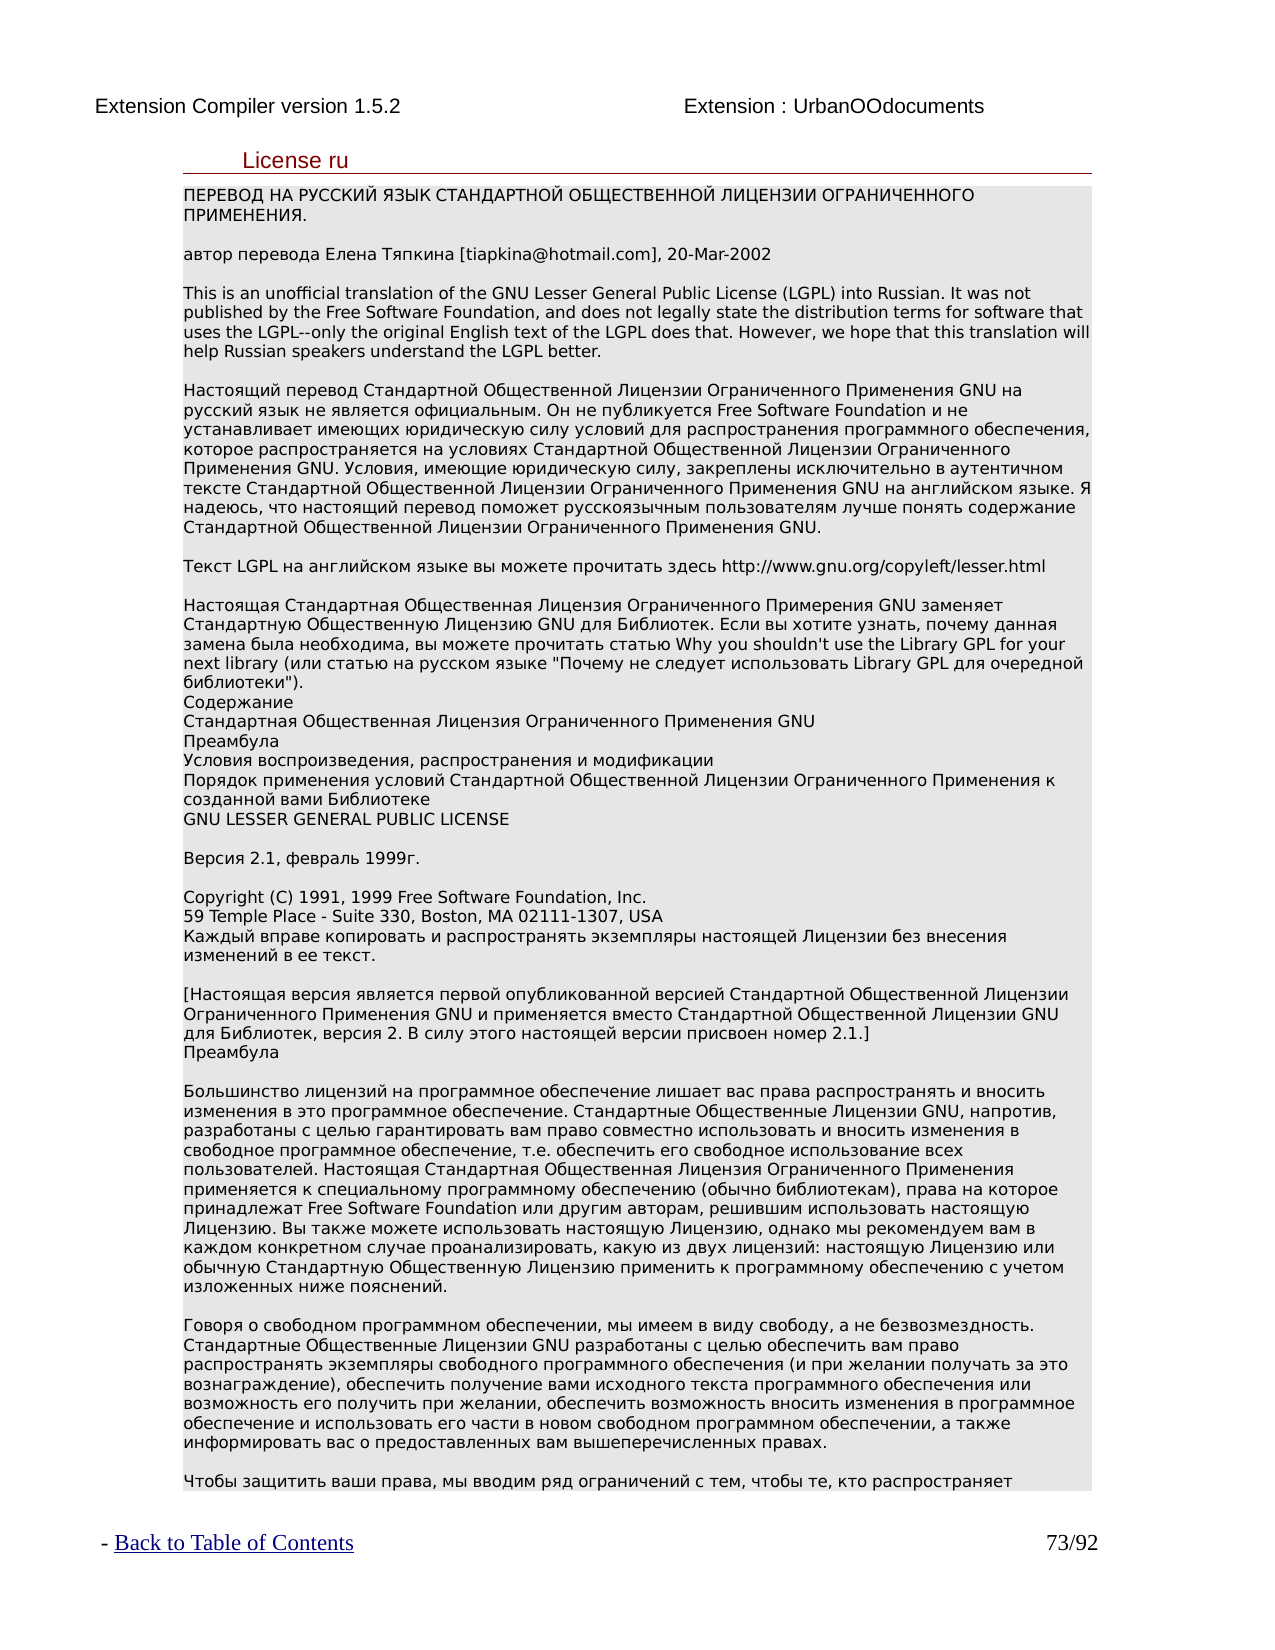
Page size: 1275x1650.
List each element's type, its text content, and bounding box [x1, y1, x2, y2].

text ПЕРЕВОД НА РУССКИЙ ЯЗЫК СТАНДАРТНОЙ ОБЩЕСТВЕННОЙ ЛИЦЕНЗИИ ОГРАНИЧЕННОГО ПРИМЕНЕНИЯ. [183, 186, 1092, 225]
text Порядок применения условий Стандартной Общественной Лицензии Ограниченного Применения к созданной вами Библиотеке [183, 771, 1092, 810]
text 59 Temple Place - Suite 330, Boston, MA 02111-1307, USA [183, 907, 1092, 927]
text Большинство лицензий на программное обеспечение лишает вас права распространять и вносить изменения в это программное обеспечение. Стандартные Общественные Лицензии GNU, напротив, разработаны с целью гарантировать вам право совместно использовать и вносить изменения в свободное программное обеспечение, т.е. обеспечить его свободное использование всех пользователей. Настоящая Стандартная Общественная Лицензия Ограниченного Применения применяется к специальному программному обеспечению (обычно библиотекам), права на которое принадлежат Free Software Foundation или другим авторам, решившим использовать настоящую Лицензию. Вы также можете использовать настоящую Лицензию, однако мы рекомендуем вам в каждом конкретном случае проанализировать, какую из двух лицензий: настоящую Лицензию или обычную Стандартную Общественную Лицензию применить к программному обеспечению с учетом изложенных ниже пояснений. [183, 1082, 1092, 1297]
text Говоря о свободном программном обеспечении, мы имеем в виду свободу, а не безвозмездность. Стандартные Общественные Лицензии GNU разработаны с целью обеспечить вам право распространять экземпляры свободного программного обеспечения (и при желании получать за это вознаграждение), обеспечить получение вами исходного текста программного обеспечения или возможность его получить при желании, обеспечить возможность вносить изменения в программное обеспечение и использовать его части в новом свободном программном обеспечении, а также информировать вас о предоставленных вам вышеперечисленных правах. [183, 1316, 1092, 1452]
text Copyright (C) 1991, 1999 Free Software Foundation, Inc. [183, 888, 1092, 907]
text Условия воспроизведения, распространения и модификации [183, 751, 1092, 771]
text автор перевода Елена Тяпкина [tiapkina@hotmail.com], 20-Mar-2002 [183, 245, 1092, 264]
text License ru [183, 147, 1092, 173]
text Версия 2.1, февраль 1999г. [183, 849, 1092, 868]
text Преамбула [183, 1043, 1092, 1063]
text [Настоящая версия является первой опубликованной версией Стандартной Общественной Лицензии Ограниченного Применения GNU и применяется вместо Стандартной Общественной Лицензии GNU для Библиотек, версия 2. В силу этого настоящей версии присвоен номер 2.1.] [183, 985, 1092, 1043]
text This is an unofficial translation of the GNU Lesser General Public License (LGPL) into Russian. It was not published by the Free Software Foundation, and does not legally state the distribution terms for software that uses the LGPL--only the original English text of the LGPL does that. However, we hope that this translation will help Russian speakers understand the LGPL better. [183, 284, 1092, 362]
text Преамбула [183, 732, 1092, 751]
text GNU LESSER GENERAL PUBLIC LICENSE [183, 810, 1092, 829]
text Текст LGPL на английском языке вы можете прочитать здесь http://www.gnu.org/copyleft/lesser.html [183, 556, 1092, 576]
text Настоящая Стандартная Общественная Лицензия Ограниченного Примерения GNU заменяет Стандартную Общественную Лицензию GNU для Библиотек. Если вы хотите узнать, почему данная замена была необходима, вы можете прочитать статью Why you shouldn't use the Library GPL for your next library (или статью на русском языке "Почему не следует использовать Library GPL для очередной библиотеки"). [183, 595, 1092, 693]
text Каждый вправе копировать и распространять экземпляры настоящей Лицензии без внесения изменений в ее текст. [183, 927, 1092, 966]
text Стандартная Общественная Лицензия Ограниченного Применения GNU [183, 712, 1092, 732]
text Чтобы защитить ваши права, мы вводим ряд ограничений с тем, чтобы те, кто распространяет [183, 1472, 1092, 1491]
text Настоящий перевод Стандартной Общественной Лицензии Ограниченного Применения GNU на русский язык не является официальным. Он не публикуется Free Software Foundation и не устанавливает имеющих юридическую силу условий для распространения программного обеспечения, которое распространяется на условиях Стандартной Общественной Лицензии Ограниченного Применения GNU. Условия, имеющие юридическую силу, закреплены исключительно в аутентичном тексте Стандартной Общественной Лицензии Ограниченного Применения GNU на английском языке. Я надеюсь, что настоящий перевод поможет русскоязычным пользователям лучше понять содержание Стандартной Общественной Лицензии Ограниченного Применения GNU. [183, 381, 1092, 537]
text Содержание [183, 693, 1092, 712]
